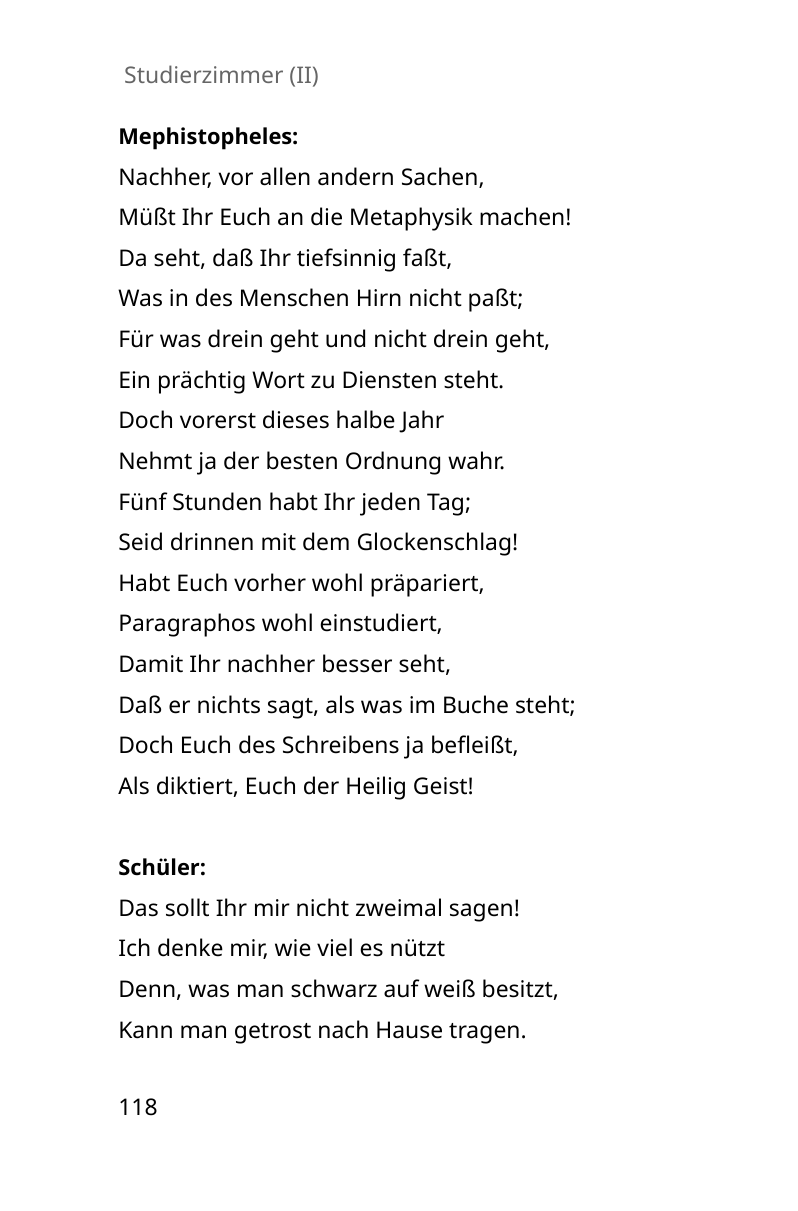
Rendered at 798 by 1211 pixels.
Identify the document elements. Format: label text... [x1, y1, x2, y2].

text Schüler: Das sollt Ihr mir nicht zweimal sagen! Ich denke mir, wie viel es nützt Denn, was man schwarz auf weiß besitzt, Kann man getrost nach Hause tragen. [118, 828, 679, 1045]
text Mephistopheles: Nachher, vor allen andern Sachen, Müßt Ihr Euch an die Metaphysik machen! Da seht, daß Ihr tiefsinnig faßt, Was in des Menschen Hirn nicht paßt; Für was drein geht und nicht drein geht, Ein prächtig Wort zu Diensten steht. Doch vorerst dieses halbe Jahr Nehmt ja der besten Ordnung wahr. Fünf Stunden habt Ihr jeden Tag; Seid drinnen mit dem Glockenschlag! Habt Euch vorher wohl präpariert, Paragraphos wohl einstudiert, Damit Ihr nachher besser seht, Daß er nichts sagt, als was im Buche steht; Doch Euch des Schreibens ja befleißt, Als diktiert, Euch der Heilig Geist! [118, 120, 679, 801]
